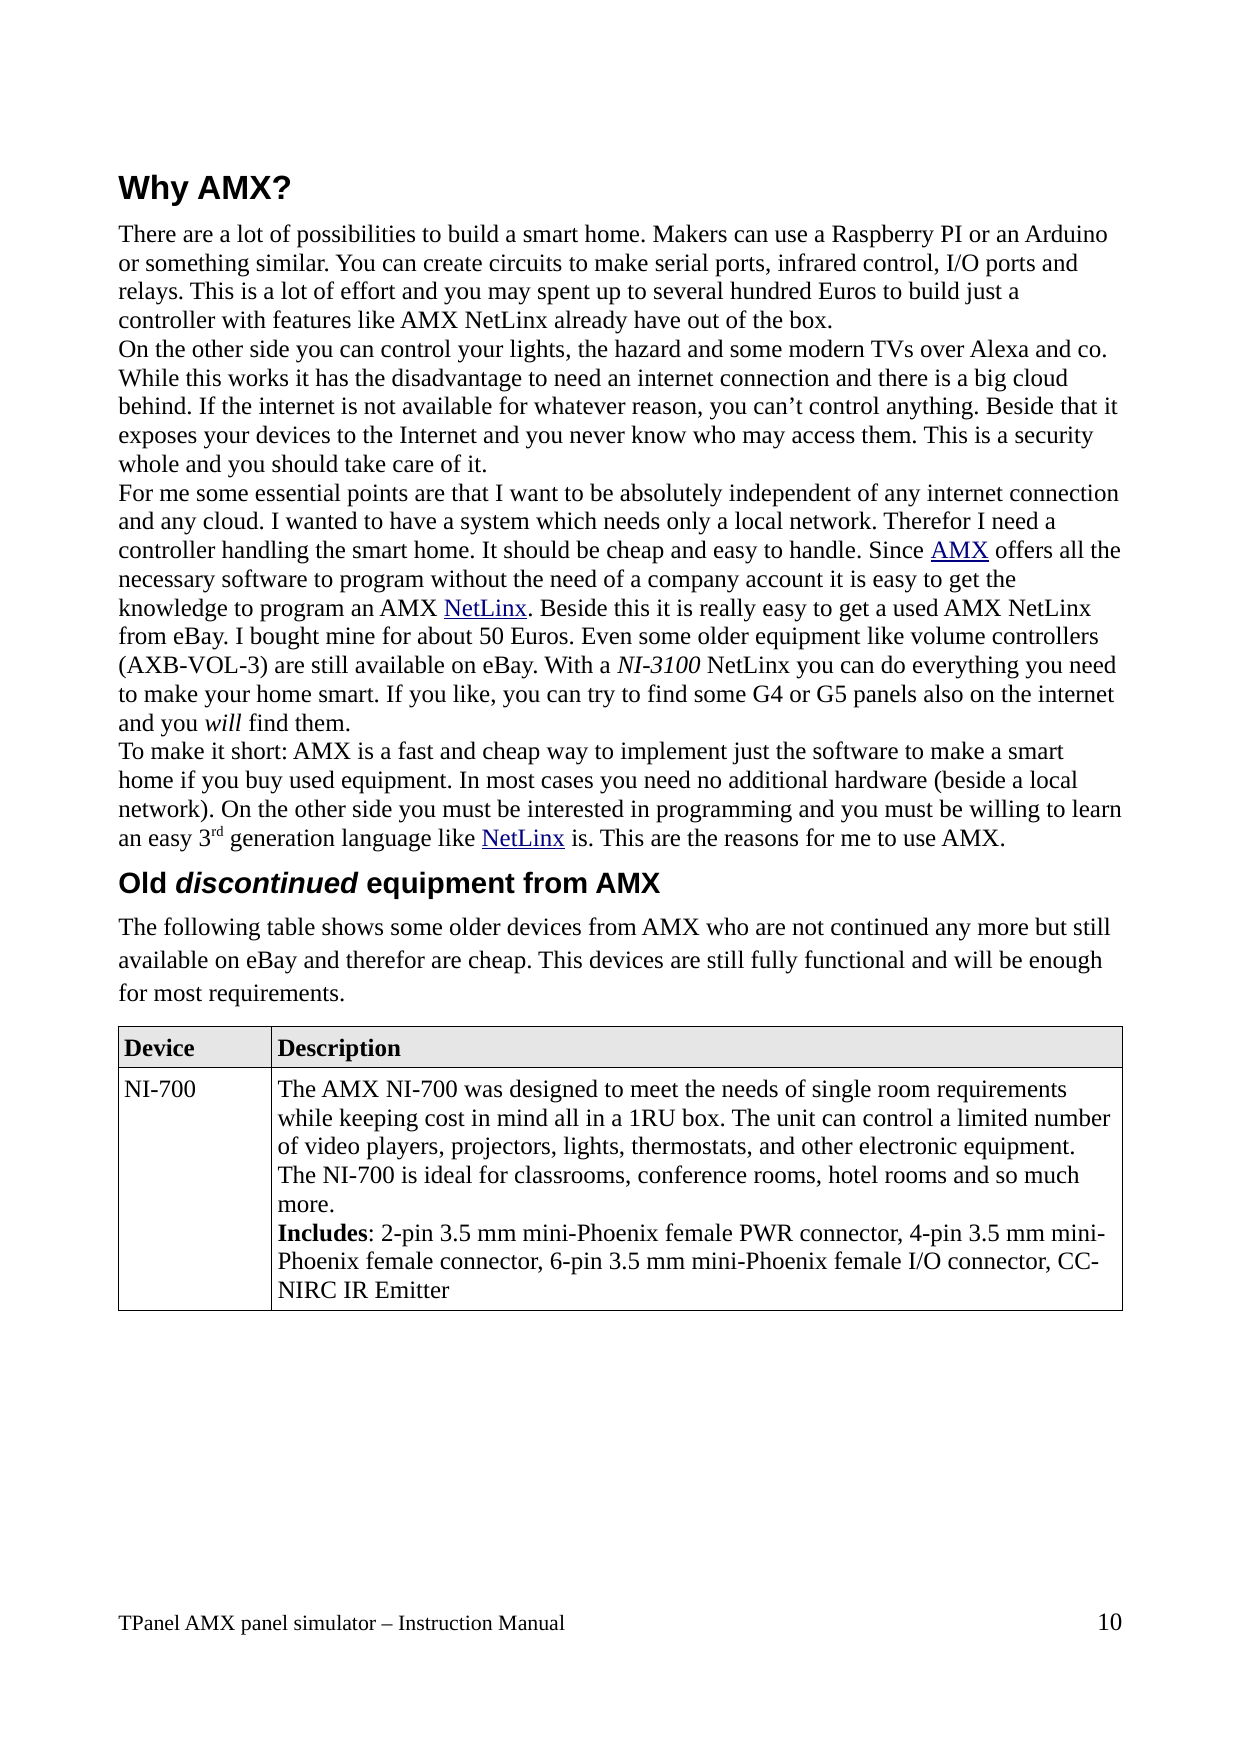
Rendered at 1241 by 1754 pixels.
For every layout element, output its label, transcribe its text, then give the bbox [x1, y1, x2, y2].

subtitle Why AMX? [118, 168, 1122, 206]
table_cell NI-700 [119, 1068, 271, 1309]
text The following table shows some older devices from AMX who are not continued any more but still available on eBay and therefor are cheap. This devices are still fully functional and will be enough for most requirements. [118, 912, 1122, 1007]
table_header Device [119, 1027, 271, 1067]
text On the other side you can control your lights, the hazard and some modern TVs over Alexa and co. While this works it has the disadvantage to need an internet connection and there is a big cloud behind. If the internet is not available for whatever reason, you can’t control anything. Beside that it exposes your devices to the Internet and you never know who may access them. This is a security whole and you should take care of it. [118, 334, 1122, 478]
text There are a lot of possibilities to build a smart home. Makers can use a Raspberry PI or an Arduino or something similar. You can create circuits to make serial ports, infrared control, I/O ports and relays. This is a lot of effort and you may spent up to several hundred Euros to build just a controller with features like AMX NetLinx already have out of the box. [118, 219, 1122, 334]
text To make it short: AMX is a fast and cheap way to implement just the software to make a smart home if you buy used equipment. In most cases you need no additional hardware (beside a local network). On the other side you must be interested in programming and you must be willing to learn an easy 3rd generation language like NetLinx is. This are the reasons for me to use AMX. [118, 736, 1122, 851]
table_cell The AMX NI-700 was designed to meet the needs of single room requirements while keeping cost in mind all in a 1RU box. The unit can control a limited number of video players, projectors, lights, thermostats, and other electronic equipment. The NI-700 is ideal for classrooms, conference rooms, hotel rooms and so much more. Includes: 2-pin 3.5 mm mini-Phoenix female PWR connector, 4-pin 3.5 mm mini-Phoenix female connector, 6-pin 3.5 mm mini-Phoenix female I/O connector, CC-NIRC IR Emitter [272, 1068, 1122, 1309]
text For me some essential points are that I want to be absolutely independent of any internet connection and any cloud. I wanted to have a system which needs only a local network. Therefor I need a controller handling the smart home. It should be cheap and easy to handle. Since AMX offers all the necessary software to program without the need of a company account it is easy to get the knowledge to program an AMX NetLinx. Beside this it is really easy to get a used AMX NetLinx from eBay. I bought mine for about 50 Euros. Even some older equipment like volume controllers (AXB-VOL-3) are still available on eBay. With a NI-3100 NetLinx you can do everything you need to make your home smart. If you like, you can try to find some G4 or G5 panels also on the internet and you will find them. [118, 478, 1122, 736]
table_header Description [272, 1027, 1122, 1067]
subtitle Old discontinued equipment from AMX [118, 866, 1122, 900]
